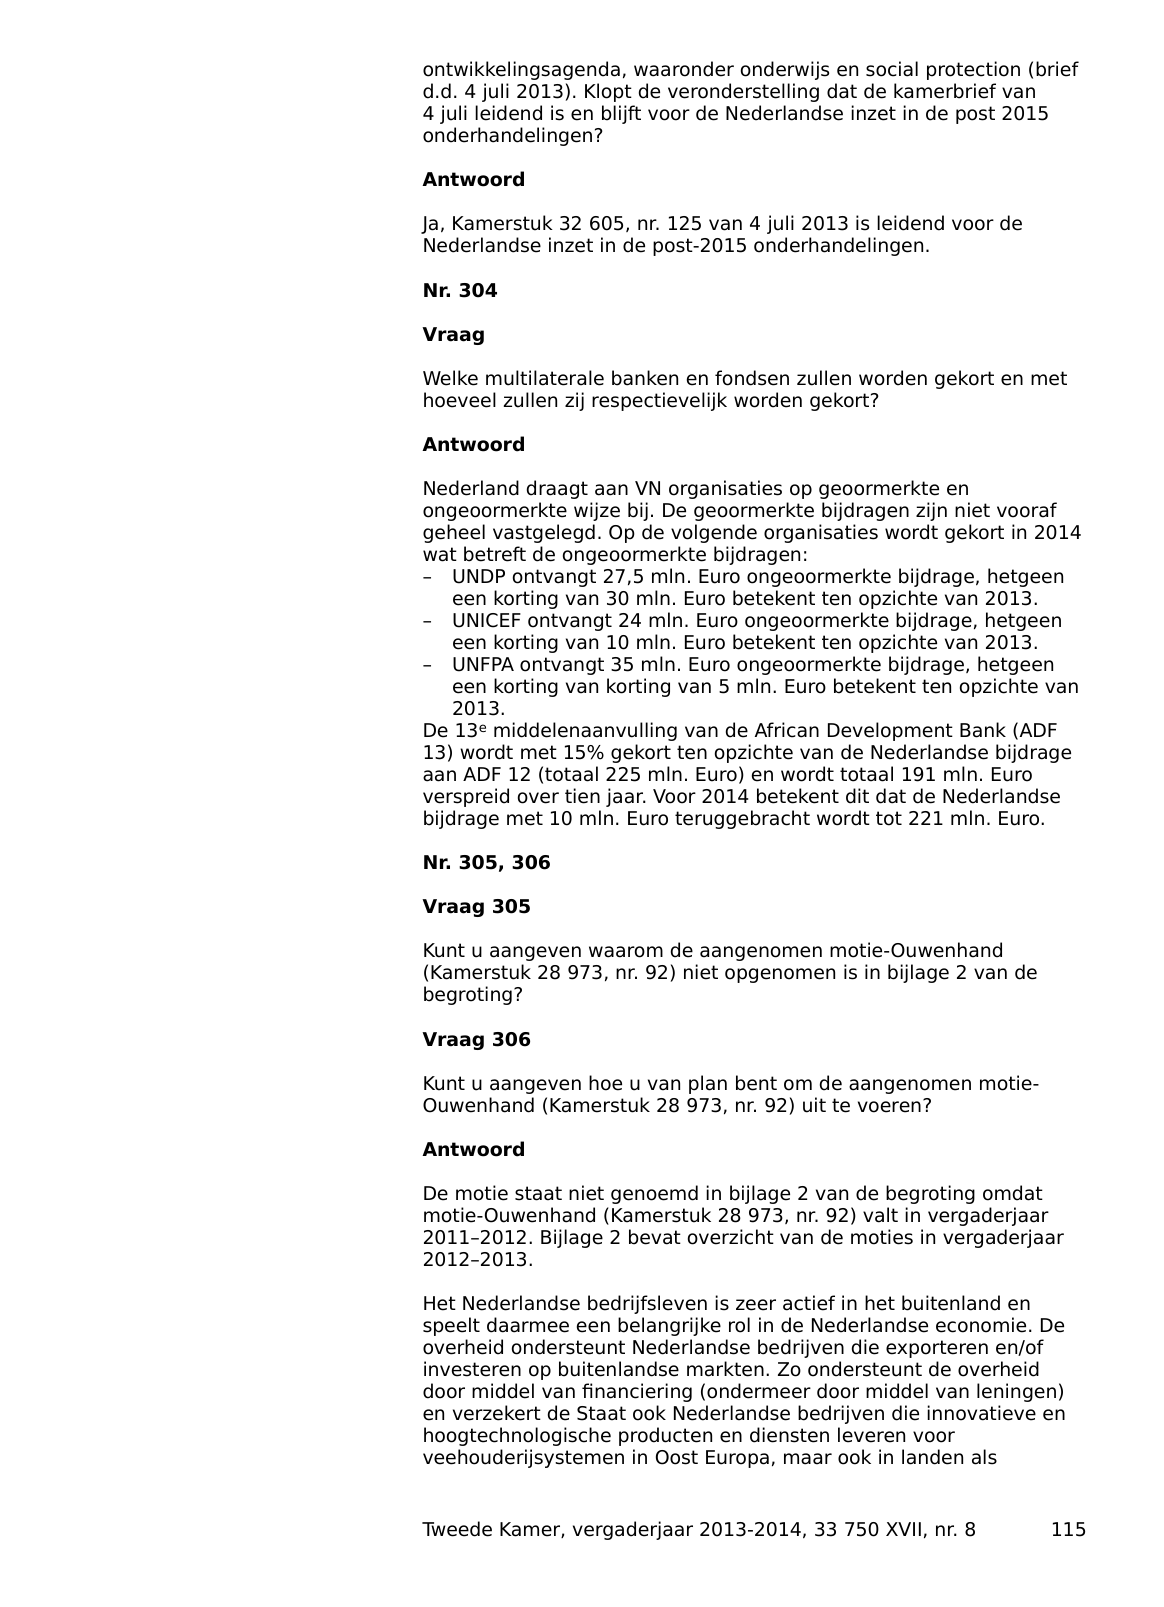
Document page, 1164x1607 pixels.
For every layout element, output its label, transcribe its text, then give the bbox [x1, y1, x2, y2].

text De motie staat niet genoemd in bijlage 2 van de begroting omdat motie-Ouwenhand (Kamerstuk 28 973, nr. 92) valt in vergaderjaar 2011–2012. Bijlage 2 bevat overzicht van de moties in vergaderjaar 2012–2013. [422, 1183, 1087, 1271]
text De 13e middelenaanvulling van de African Development Bank (ADF 13) wordt met 15% gekort ten opzichte van de Nederlandse bijdrage aan ADF 12 (totaal 225 mln. Euro) en wordt totaal 191 mln. Euro verspreid over tien jaar. Voor 2014 betekent dit dat de Nederlandse bijdrage met 10 mln. Euro teruggebracht wordt tot 221 mln. Euro. [422, 720, 1087, 830]
text Welke multilaterale banken en fondsen zullen worden gekort en met hoeveel zullen zij respectievelijk worden gekort? [422, 368, 1087, 412]
text Ja, Kamerstuk 32 605, nr. 125 van 4 juli 2013 is leidend voor de Nederlandse inzet in de post-2015 onderhandelingen. [422, 213, 1087, 257]
subtitle Antwoord [422, 1139, 1087, 1161]
text Nederland draagt aan VN organisaties op geoormerkte en ongeoormerkte wijze bij. De geoormerkte bijdragen zijn niet vooraf geheel vastgelegd. Op de volgende organisaties wordt gekort in 2014 wat betreft de ongeoormerkte bijdragen: [422, 478, 1087, 566]
text Het Nederlandse bedrijfsleven is zeer actief in het buitenland en speelt daarmee een belangrijke rol in de Nederlandse economie. De overheid ondersteunt Nederlandse bedrijven die exporteren en/of investeren op buitenlandse markten. Zo ondersteunt de overheid door middel van financiering (ondermeer door middel van leningen) en verzekert de Staat ook Nederlandse bedrijven die innovatieve en hoogtechnologische producten en diensten leveren voor veehouderijsystemen in Oost Europa, maar ook in landen als [422, 1293, 1087, 1469]
subtitle Vraag [422, 324, 1087, 346]
subtitle Antwoord [422, 434, 1087, 456]
subtitle Nr. 305, 306 [422, 852, 1087, 874]
text – UNDP ontvangt 27,5 mln. Euro ongeoormerkte bijdrage, hetgeen een korting van 30 mln. Euro betekent ten opzichte van 2013. [422, 566, 1087, 610]
subtitle Nr. 304 [422, 279, 1087, 301]
text Kunt u aangeven waarom de aangenomen motie-Ouwenhand (Kamerstuk 28 973, nr. 92) niet opgenomen is in bijlage 2 van de begroting? [422, 940, 1087, 1006]
text Kunt u aangeven hoe u van plan bent om de aangenomen motie-Ouwenhand (Kamerstuk 28 973, nr. 92) uit te voeren? [422, 1073, 1087, 1117]
subtitle Vraag 306 [422, 1028, 1087, 1050]
text ontwikkelingsagenda, waaronder onderwijs en social protection (brief d.d. 4 juli 2013). Klopt de veronderstelling dat de kamerbrief van 4 juli leidend is en blijft voor de Nederlandse inzet in de post 2015 onderhandelingen? [422, 59, 1087, 147]
text – UNFPA ontvangt 35 mln. Euro ongeoormerkte bijdrage, hetgeen een korting van korting van 5 mln. Euro betekent ten opzichte van 2013. [422, 654, 1087, 720]
subtitle Antwoord [422, 169, 1087, 191]
text – UNICEF ontvangt 24 mln. Euro ongeoormerkte bijdrage, hetgeen een korting van 10 mln. Euro betekent ten opzichte van 2013. [422, 610, 1087, 654]
subtitle Vraag 305 [422, 896, 1087, 918]
